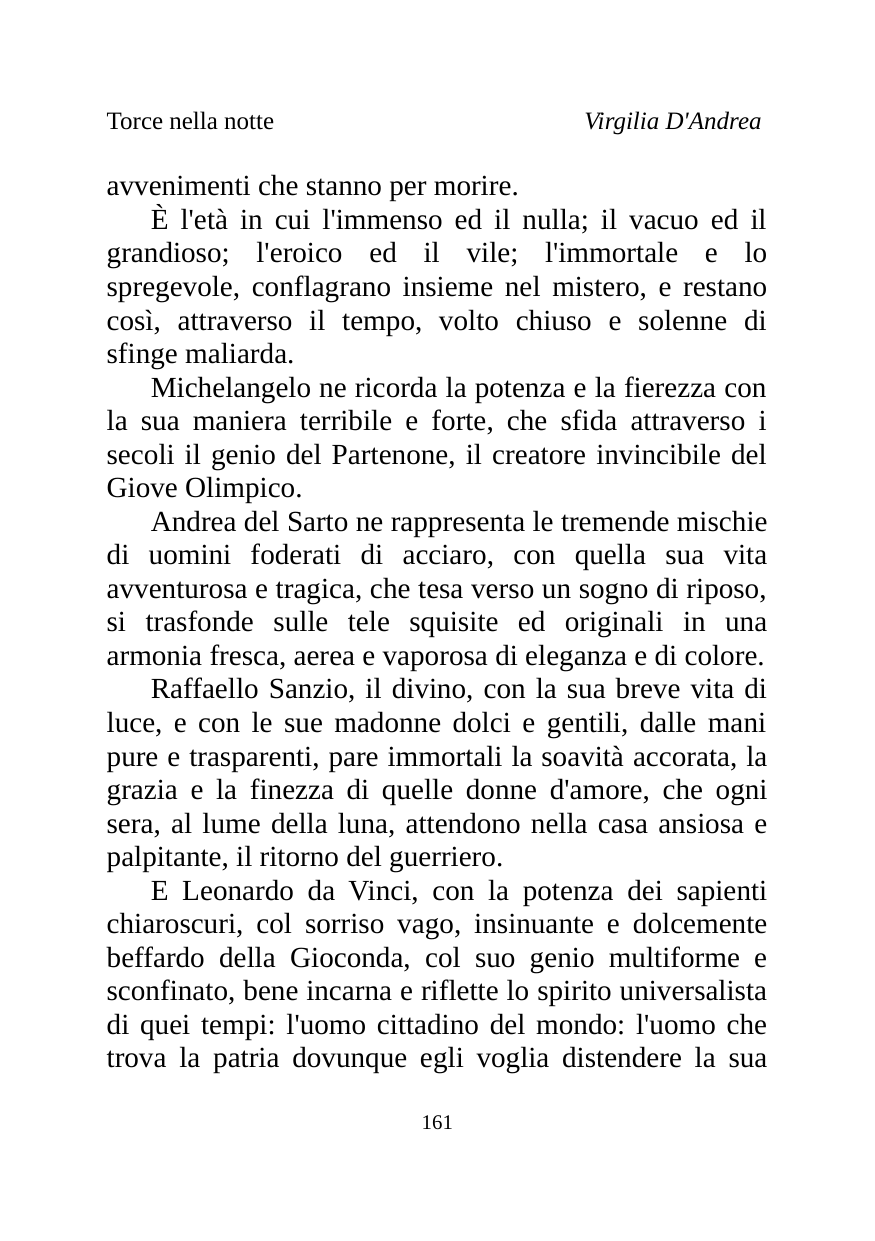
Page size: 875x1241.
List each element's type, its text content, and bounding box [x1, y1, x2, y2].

text Andrea del Sarto ne rappresenta le tremende mischie di uomini foderati di acciaro, con quella sua vita avventurosa e tragica, che tesa verso un sogno di riposo, si trasfonde sulle tele squisite ed originali in una armonia fresca, aerea e vaporosa di eleganza e di colore. [106, 504, 768, 672]
text Michelangelo ne ricorda la potenza e la fierezza con la sua maniera terribile e forte, che sfida attraverso i secoli il genio del Partenone, il creatore invincibile del Giove Olimpico. [106, 370, 768, 504]
text avvenimenti che stanno per morire. [106, 168, 768, 202]
text Raffaello Sanzio, il divino, con la sua breve vita di luce, e con le sue madonne dolci e gentili, dalle mani pure e trasparenti, pare immortali la soavità accorata, la grazia e la finezza di quelle donne d'amore, che ogni sera, al lume della luna, attendono nella casa ansiosa e palpitante, il ritorno del guerriero. [106, 672, 768, 873]
text È l'età in cui l'immenso ed il nulla; il vacuo ed il grandioso; l'eroico ed il vile; l'immortale e lo spregevole, conflagrano insieme nel mistero, e restano così, attraverso il tempo, volto chiuso e solenne di sfinge maliarda. [106, 202, 768, 370]
text E Leonardo da Vinci, con la potenza dei sapienti chiaroscuri, col sorriso vago, insinuante e dolcemente beffardo della Gioconda, col suo genio multiforme e sconfinato, bene incarna e riflette lo spirito universalista di quei tempi: l'uomo cittadino del mondo: l'uomo che trova la patria dovunque egli voglia distendere la sua [106, 873, 768, 1074]
